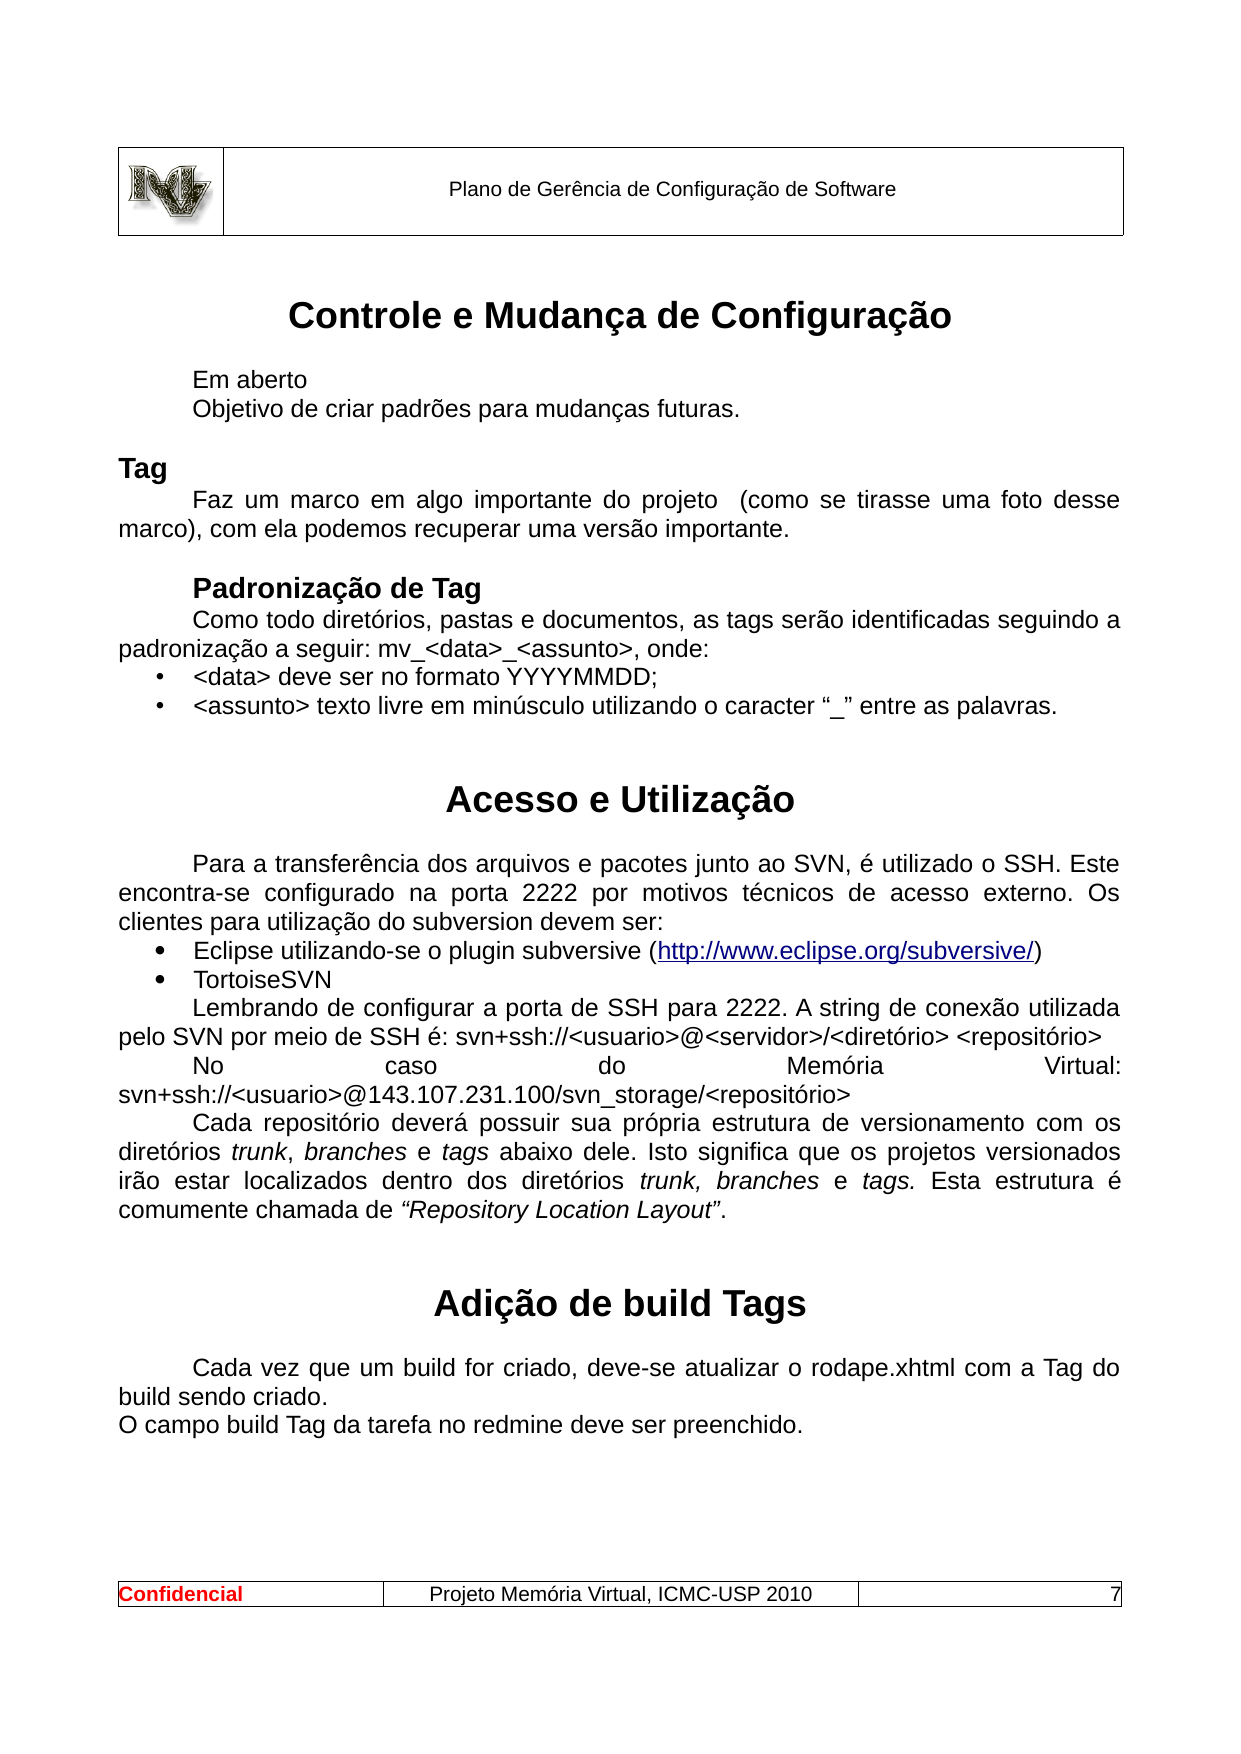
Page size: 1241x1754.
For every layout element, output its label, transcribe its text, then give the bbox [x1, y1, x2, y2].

list <assunto> texto livre em minúsculo utilizando o caracter “_” entre as palavras. [156, 691, 1122, 720]
text O campo build Tag da tarefa no redmine deve ser preenchido. [118, 1410, 1122, 1439]
subtitle Tag [118, 452, 1122, 485]
text Objetivo de criar padrões para mudanças futuras. [118, 394, 1122, 423]
subtitle Acesso e Utilização [118, 778, 1122, 821]
text Cada vez que um build for criado, deve-se atualizar o rodape.xhtml com a Tag do build sendo criado. [118, 1353, 1122, 1410]
subtitle Adição de build Tags [118, 1281, 1122, 1324]
text Cada repositório deverá possuir sua própria estrutura de versionamento com os diretórios trunk, branches e tags abaixo dele. Isto significa que os projetos versionados irão estar localizados dentro dos diretórios trunk, branches e tags. Esta estrutura é comumente chamada de “Repository Location Layout”. [118, 1108, 1122, 1223]
list <data> deve ser no formato YYYYMMDD; [156, 662, 1122, 691]
list TortoiseSVN [156, 964, 1122, 993]
subtitle Controle e Mudança de Configuração [118, 293, 1122, 337]
text Como todo diretórios, pastas e documentos, as tags serão identificadas seguindo a padronização a seguir: mv_<data>_<assunto>, onde: [118, 605, 1122, 662]
text No caso do Memória Virtual: svn+ssh://<usuario>@143.107.231.100/svn_storage/<repositório> [118, 1051, 1122, 1108]
picture [123, 153, 214, 229]
subtitle Padronização de Tag [163, 571, 1122, 605]
list Eclipse utilizando-se o plugin subversive (http://www.eclipse.org/subversive/) [156, 936, 1122, 964]
text Faz um marco em algo importante do projeto (como se tirasse uma foto desse marco), com ela podemos recuperar uma versão importante. [118, 485, 1122, 543]
text Para a transferência dos arquivos e pacotes junto ao SVN, é utilizado o SSH. Este encontra-se configurado na porta 2222 por motivos técnicos de acesso externo. Os clientes para utilização do subversion devem ser: [118, 849, 1122, 936]
text Em aberto [118, 365, 1122, 394]
text Lembrando de configurar a porta de SSH para 2222. A string de conexão utilizada pelo SVN por meio de SSH é: svn+ssh://<usuario>@<servidor>/<diretório> <repositório> [118, 993, 1122, 1051]
